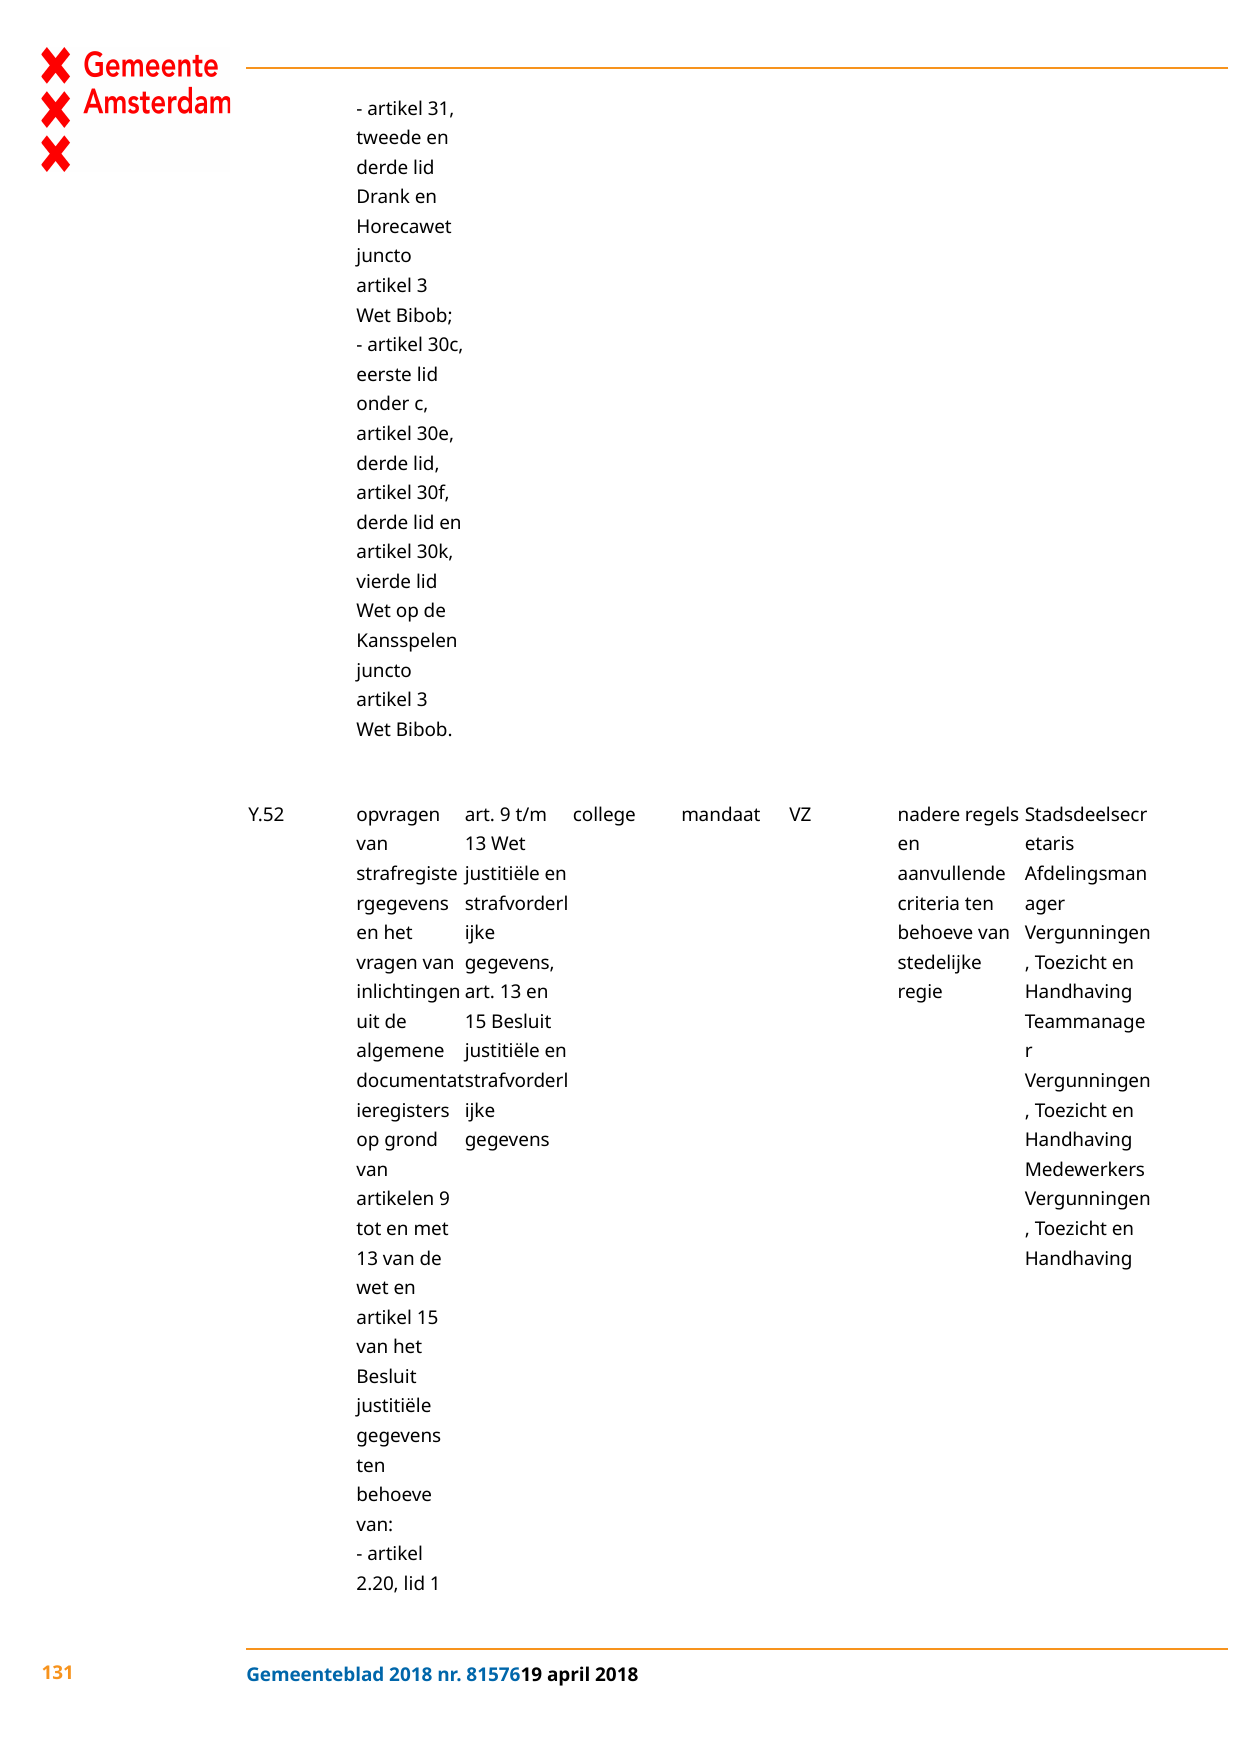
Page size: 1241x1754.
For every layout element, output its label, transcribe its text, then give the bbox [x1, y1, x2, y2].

table_cell [248, 95, 356, 771]
table_cell VZ [789, 771, 897, 1596]
table_cell - artikel 31, tweede en derde lid Drank en Horecawet juncto artikel 3 Wet Bibob; - artikel 30c, eerste lid onder c, artikel 30e, derde lid, artikel 30f, derde lid en artikel 30k, vierde lid Wet op de Kansspelen juncto artikel 3 Wet Bibob. [356, 95, 464, 771]
table_cell nadere regels en aanvullende criteria ten behoeve van stedelijke regie [898, 771, 1024, 1596]
table_cell [898, 95, 1024, 771]
table_cell mandaat [681, 771, 789, 1596]
picture [41, 47, 231, 172]
table_cell [1025, 95, 1152, 771]
table_cell [465, 95, 573, 771]
table_cell art. 9 t/m 13 Wet justitiële en strafvorderlijke gegevens, art. 13 en 15 Besluit justitiële en strafvorderlijke gegevens [465, 771, 573, 1596]
table_cell Stadsdeelsecretaris Afdelingsmanager Vergunningen, Toezicht en Handhaving Teammanager Vergunningen, Toezicht en Handhaving Medewerkers Vergunningen, Toezicht en Handhaving [1025, 771, 1152, 1596]
table_cell opvragen van strafregistergegevens en het vragen van inlichtingen uit de algemene documentatieregisters op grond van artikelen 9 tot en met 13 van de wet en artikel 15 van het Besluit justitiële gegevens ten behoeve van: - artikel 2.20, lid 1 [356, 771, 464, 1596]
table_cell [789, 95, 897, 771]
table_cell [573, 95, 681, 771]
table_cell college [573, 771, 681, 1596]
table_cell Y.52 [248, 771, 356, 1596]
table_cell [681, 95, 789, 771]
